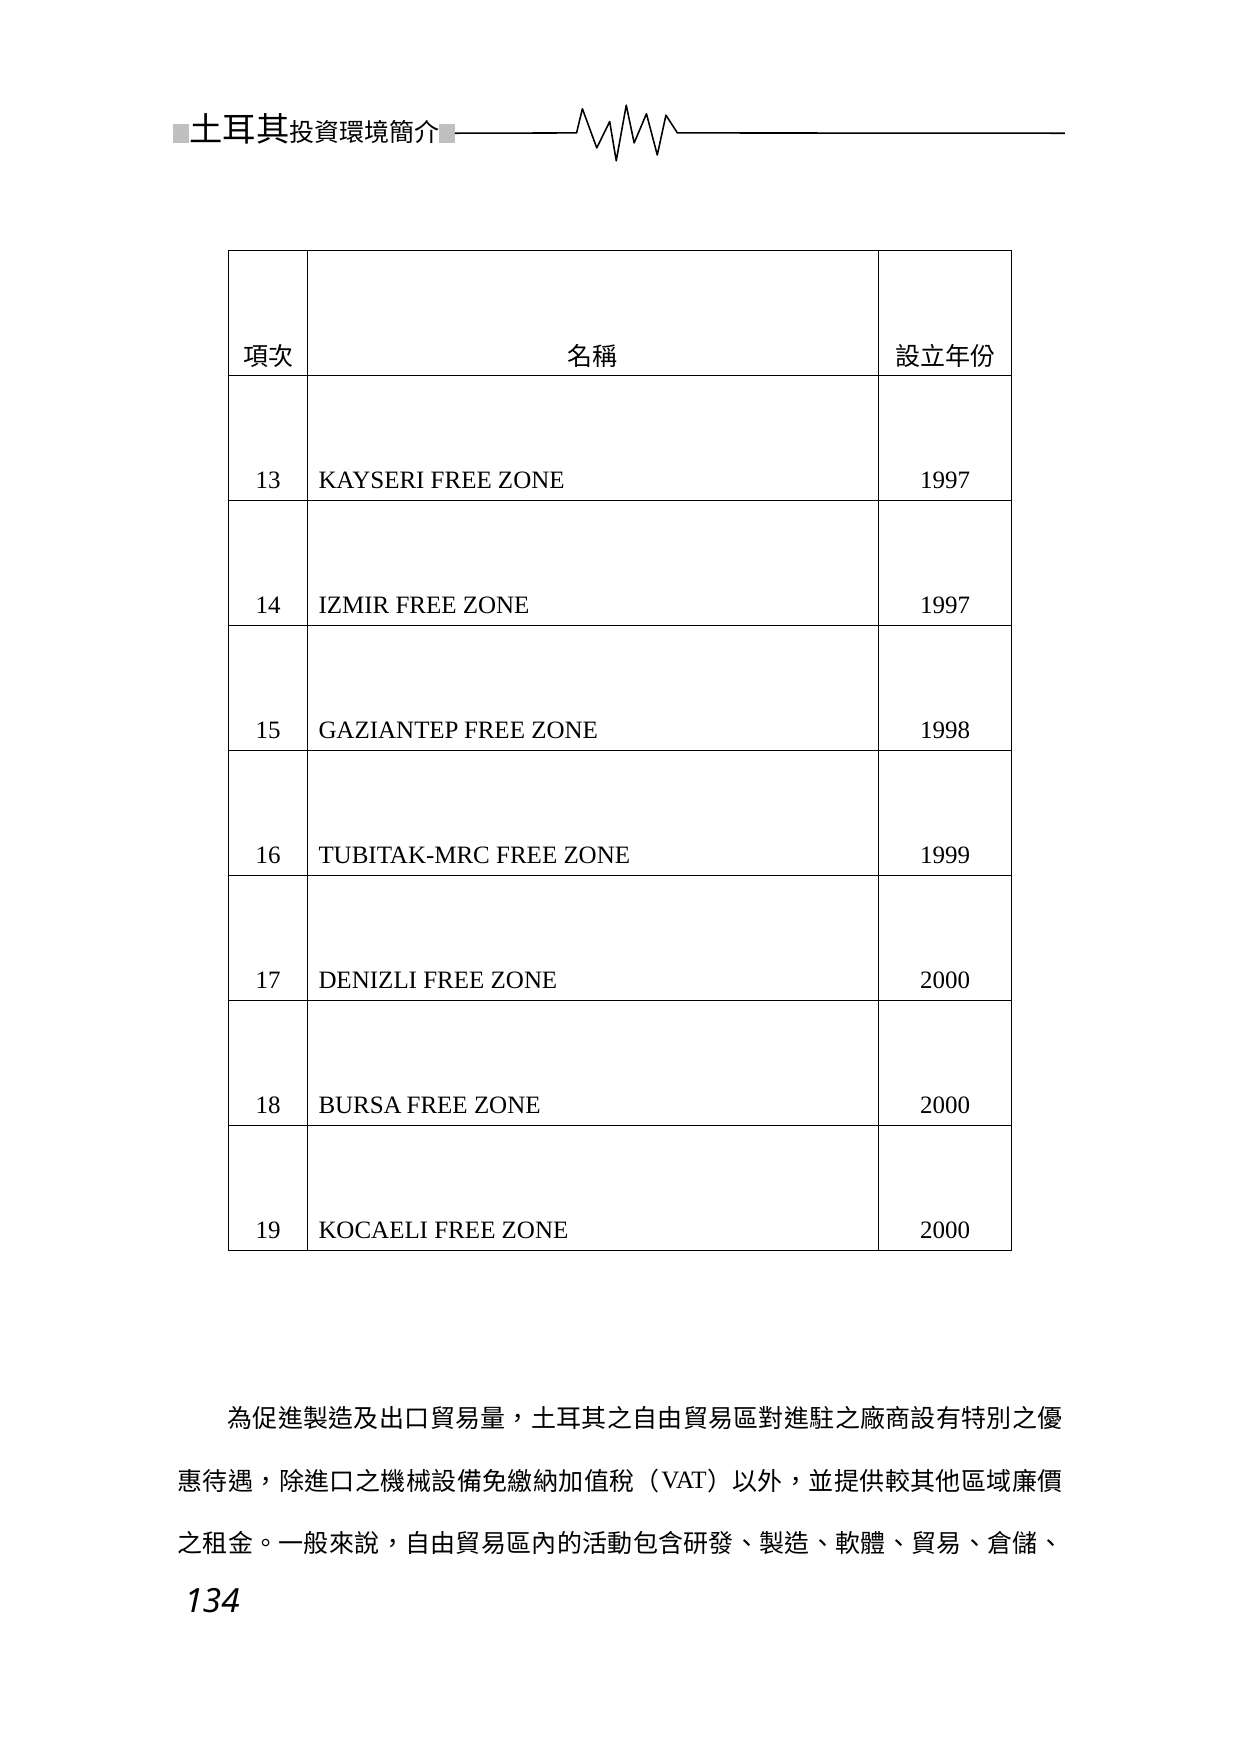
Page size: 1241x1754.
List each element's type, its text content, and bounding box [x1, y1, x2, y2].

table_cell 2000 [879, 1001, 1011, 1125]
table_cell 19 [229, 1126, 307, 1250]
table_cell 2000 [879, 876, 1011, 1000]
table_cell 14 [229, 501, 307, 625]
table_cell 2000 [879, 1126, 1011, 1250]
table_cell 18 [229, 1001, 307, 1125]
table_cell DENIZLI FREE ZONE [308, 876, 878, 1000]
table_cell KOCAELI FREE ZONE [308, 1126, 878, 1250]
table_header 項次 [229, 251, 307, 375]
text 為促進製造及出口貿易量，土耳其之自由貿易區對進駐之廠商設有特別之優惠待遇，除進口之機械設備免繳納加值稅（VAT）以外，並提供較其他區域廉價之租金。一般來說，自由貿易區內的活動包含研發、製造、軟體、貿易、倉儲、 [177, 1375, 1063, 1563]
table_header 名稱 [308, 251, 878, 375]
table_cell 17 [229, 876, 307, 1000]
table_cell TUBITAK-MRC FREE ZONE [308, 751, 878, 875]
table_cell BURSA FREE ZONE [308, 1001, 878, 1125]
table_cell KAYSERI FREE ZONE [308, 376, 878, 500]
table_cell 16 [229, 751, 307, 875]
table_cell GAZIANTEP FREE ZONE [308, 626, 878, 750]
table_cell 1997 [879, 376, 1011, 500]
table_cell 1998 [879, 626, 1011, 750]
table_cell 1999 [879, 751, 1011, 875]
table_header 設立年份 [879, 251, 1011, 375]
table_cell 1997 [879, 501, 1011, 625]
table_cell IZMIR FREE ZONE [308, 501, 878, 625]
table_cell 15 [229, 626, 307, 750]
table_cell 13 [229, 376, 307, 500]
